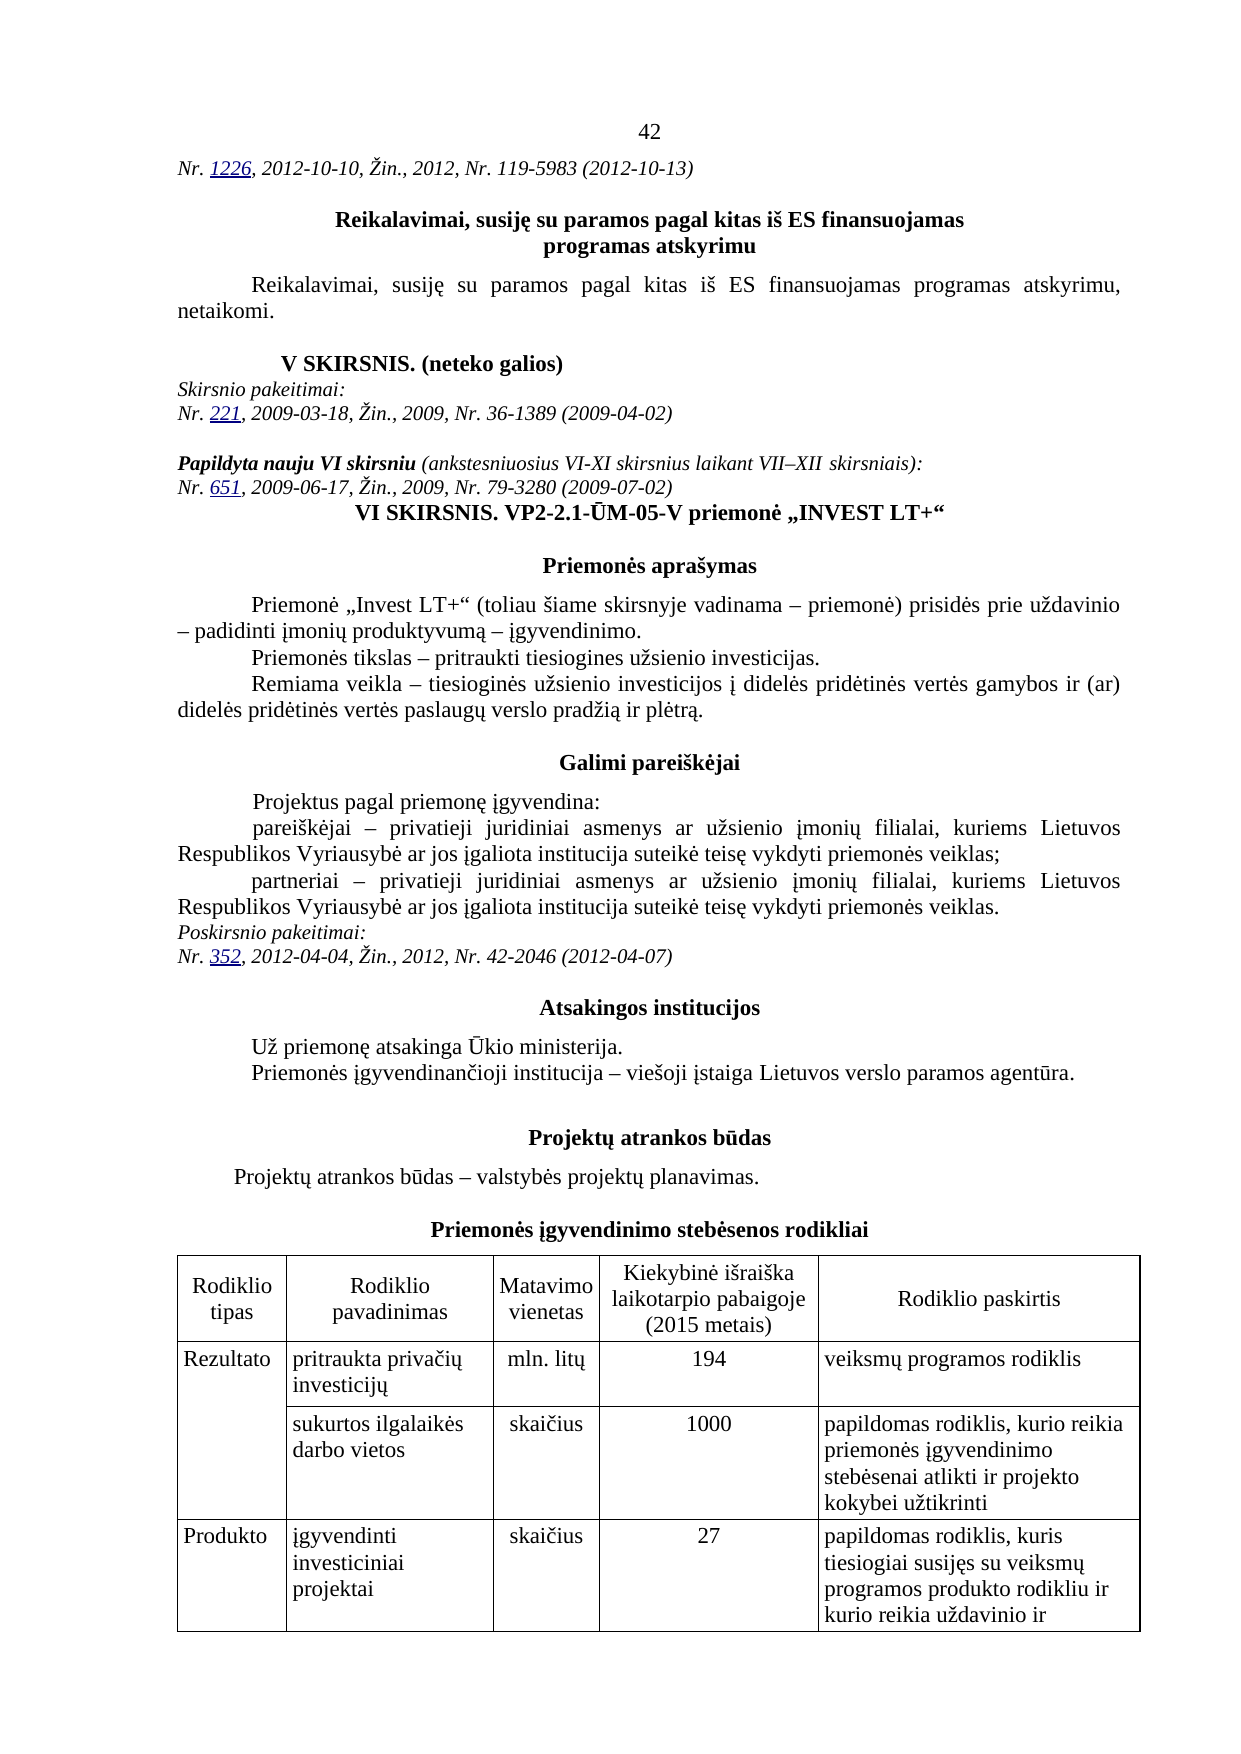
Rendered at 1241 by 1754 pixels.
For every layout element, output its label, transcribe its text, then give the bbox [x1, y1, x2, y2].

text Reikalavimai, susiję su paramos pagal kitas iš ES finansuojamas programas atskyrimu, netaikomi. [177, 271, 1122, 324]
text Skirsnio pakeitimai: [177, 377, 1122, 401]
table_cell skaičius [494, 1520, 599, 1631]
text Nr. 221, 2009-03-18, Žin., 2009, Nr. 36-1389 (2009-04-02) [177, 401, 1122, 425]
table_cell veiksmų programos rodiklis [819, 1342, 1139, 1406]
text Projektus pagal priemonę įgyvendina: [177, 788, 1122, 814]
text Priemonė „Invest LT+“ (toliau šiame skirsnyje vadinama – priemonė) prisidės prie uždavinio – padidinti įmonių produktyvumą – įgyvendinimo. [177, 591, 1122, 643]
table_cell 1000 [600, 1407, 818, 1518]
table_cell papildomas rodiklis, kurio reikia priemonės įgyvendinimo stebėsenai atlikti ir projekto kokybei užtikrinti [819, 1407, 1139, 1518]
table_header Kiekybinė išraiška laikotarpio pabaigoje (2015 metais) [600, 1256, 818, 1341]
text Nr. 651, 2009-06-17, Žin., 2009, Nr. 79-3280 (2009-07-02) [177, 475, 1122, 499]
table_cell 27 [600, 1520, 818, 1631]
text Nr. 1226, 2012-10-10, Žin., 2012, Nr. 119-5983 (2012-10-13) [177, 156, 1122, 180]
text Priemonės tikslas – pritraukti tiesiogines užsienio investicijas. [177, 643, 1122, 670]
table_cell 194 [600, 1342, 818, 1406]
text Projektų atrankos būdas [177, 1124, 1122, 1151]
table_cell Rezultato [178, 1342, 286, 1518]
table_cell mln. litų [494, 1342, 599, 1406]
table_header Rodiklio pavadinimas [287, 1256, 493, 1341]
text pareiškėjai – privatieji juridiniai asmenys ar užsienio įmonių filialai, kuriems Lietuvos Respublikos Vyriausybė ar jos įgaliota institucija suteikė teisę vykdyti priemonės veiklas; [177, 814, 1122, 867]
table_cell pritraukta privačių investicijų [287, 1342, 493, 1406]
subtitle Papildyta nauju VI skirsniu (ankstesniuosius VI-XI skirsnius laikant VII–XII skirsniais): [177, 451, 1122, 475]
table_header Rodiklio paskirtis [819, 1256, 1139, 1341]
text Priemonės aprašymas [177, 552, 1122, 578]
table_cell Produkto [178, 1520, 286, 1631]
text Nr. 352, 2012-04-04, Žin., 2012, Nr. 42-2046 (2012-04-07) [177, 944, 1122, 968]
table_cell sukurtos ilgalaikės darbo vietos [287, 1407, 493, 1518]
text Priemonės įgyvendinančioji institucija – viešoji įstaiga Lietuvos verslo paramos agentūra. [177, 1059, 1122, 1086]
text Remiama veikla – tiesioginės užsienio investicijos į didelės pridėtinės vertės gamybos ir (ar) didelės pridėtinės vertės paslaugų verslo pradžią ir plėtrą. [177, 670, 1122, 723]
table_header Rodiklio tipas [178, 1256, 286, 1341]
text Priemonės įgyvendinimo stebėsenos rodikliai [177, 1216, 1122, 1242]
table_cell skaičius [494, 1407, 599, 1518]
text partneriai – privatieji juridiniai asmenys ar užsienio įmonių filialai, kuriems Lietuvos Respublikos Vyriausybė ar jos įgaliota institucija suteikė teisę vykdyti priemonės veiklas. [177, 867, 1122, 919]
table_header Matavimo vienetas [494, 1256, 599, 1341]
table_cell įgyvendinti investiciniai projektai [287, 1520, 493, 1631]
text Poskirsnio pakeitimai: [177, 919, 1122, 944]
text Už priemonę atsakinga Ūkio ministerija. [177, 1033, 1122, 1059]
text VI SKIRSNIS. VP2-2.1-ŪM-05-V priemonė „INVEST LT+“ [177, 499, 1122, 526]
text Atsakingos institucijos [177, 994, 1122, 1020]
table_cell papildomas rodiklis, kuris tiesiogiai susijęs su veiksmų programos produkto rodikliu ir kurio reikia uždavinio ir [819, 1520, 1139, 1631]
subtitle V SKIRSNIS. (neteko galios) [177, 350, 1122, 377]
text Projektų atrankos būdas – valstybės projektų planavimas. [177, 1163, 1122, 1190]
text Reikalavimai, susiję su paramos pagal kitas iš ES finansuojamas programas atskyrimu [177, 206, 1122, 259]
text Galimi pareiškėjai [177, 749, 1122, 775]
